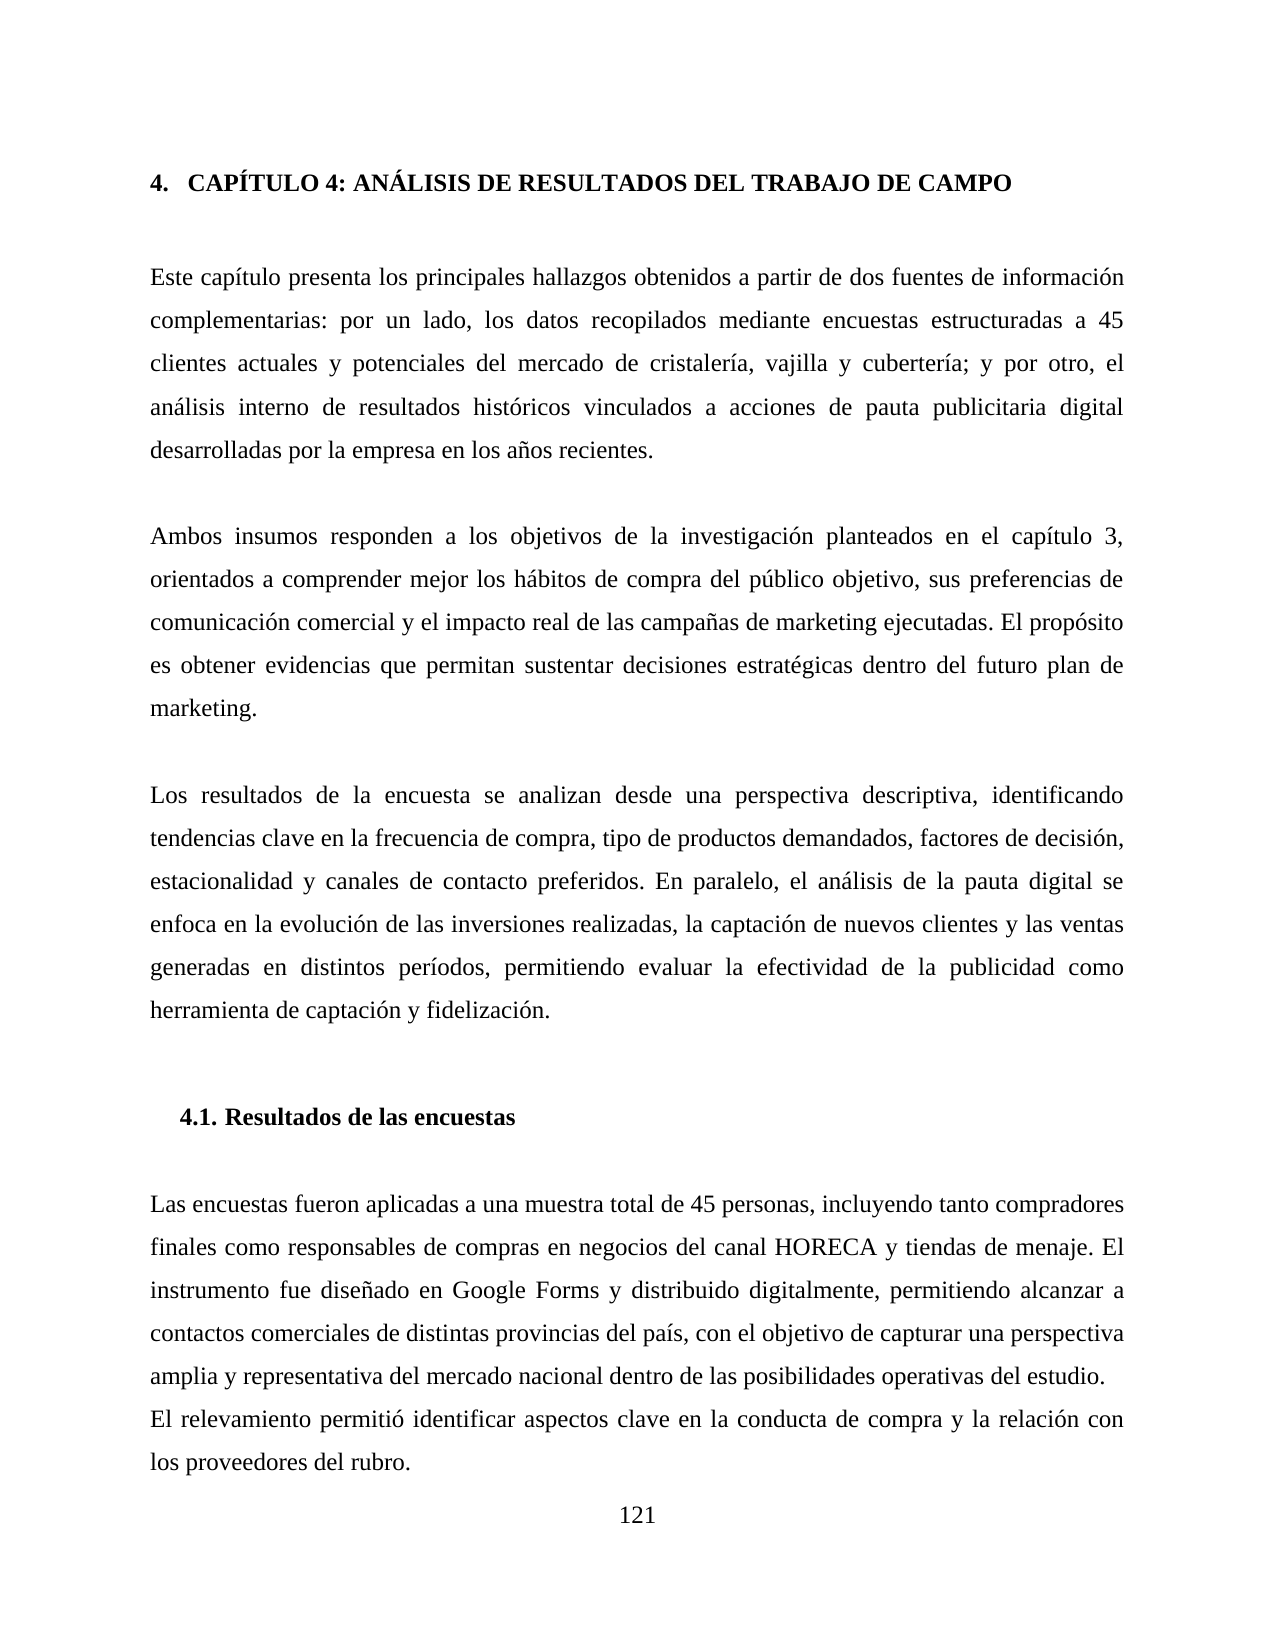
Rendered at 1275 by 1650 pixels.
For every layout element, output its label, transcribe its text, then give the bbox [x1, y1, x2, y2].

text Los resultados de la encuesta se analizan desde una perspectiva descriptiva, identificando tendencias clave en la frecuencia de compra, tipo de productos demandados, factores de decisión, estacionalidad y canales de contacto preferidos. En paralelo, el análisis de la pauta digital se enfoca en la evolución de las inversiones realizadas, la captación de nuevos clientes y las ventas generadas en distintos períodos, permitiendo evaluar la efectividad de la publicidad como herramienta de captación y fidelización. [150, 780, 1125, 1024]
list CAPÍTULO 4: ANÁLISIS DE RESULTADOS DEL TRABAJO DE CAMPO [150, 168, 1125, 197]
text El relevamiento permitió identificar aspectos clave en la conducta de compra y la relación con los proveedores del rubro. [150, 1404, 1125, 1476]
text Ambos insumos responden a los objetivos de la investigación planteados en el capítulo 3, orientados a comprender mejor los hábitos de compra del público objetivo, sus preferencias de comunicación comercial y el impacto real de las campañas de marketing ejecutadas. El propósito es obtener evidencias que permitan sustentar decisiones estratégicas dentro del futuro plan de marketing. [150, 521, 1125, 722]
text Las encuestas fueron aplicadas a una muestra total de 45 personas, incluyendo tanto compradores finales como responsables de compras en negocios del canal HORECA y tiendas de menaje. El instrumento fue diseñado en Google Forms y distribuido digitalmente, permitiendo alcanzar a contactos comerciales de distintas provincias del país, con el objetivo de capturar una perspectiva amplia y representativa del mercado nacional dentro de las posibilidades operativas del estudio. [150, 1189, 1125, 1390]
list Resultados de las encuestas [179, 1102, 1125, 1131]
text Este capítulo presenta los principales hallazgos obtenidos a partir de dos fuentes de información complementarias: por un lado, los datos recopilados mediante encuestas estructuradas a 45 clientes actuales y potenciales del mercado de cristalería, vajilla y cubertería; y por otro, el análisis interno de resultados históricos vinculados a acciones de pauta publicitaria digital desarrolladas por la empresa en los años recientes. [150, 262, 1125, 463]
